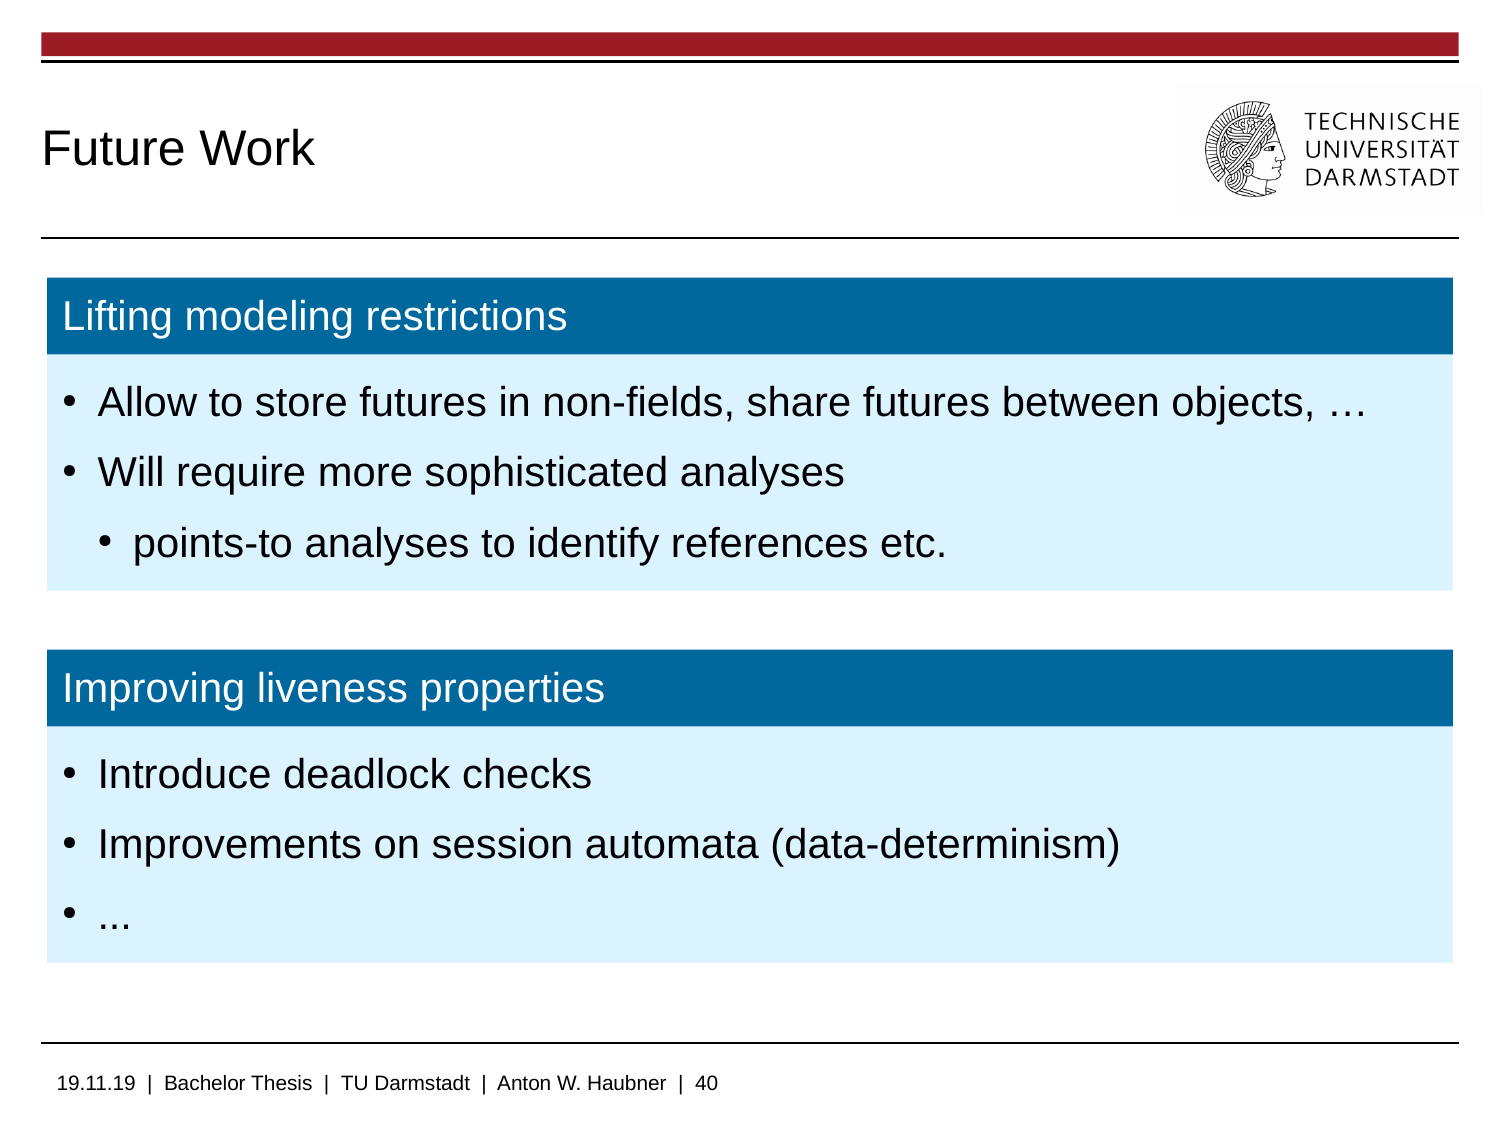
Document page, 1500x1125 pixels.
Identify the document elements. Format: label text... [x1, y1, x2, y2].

text_box Introduce deadlock checks Improvements on session automata (data-determinism) ... [47, 727, 1453, 963]
text_box Allow to store futures in non-fields, share futures between objects, … Will require more sophisticated analyses points-to analyses to identify references etc. [47, 355, 1453, 591]
title Future Work [41, 73, 1131, 224]
text_box Improving liveness properties [47, 649, 1453, 727]
text_box Lifting modeling restrictions [47, 277, 1453, 355]
